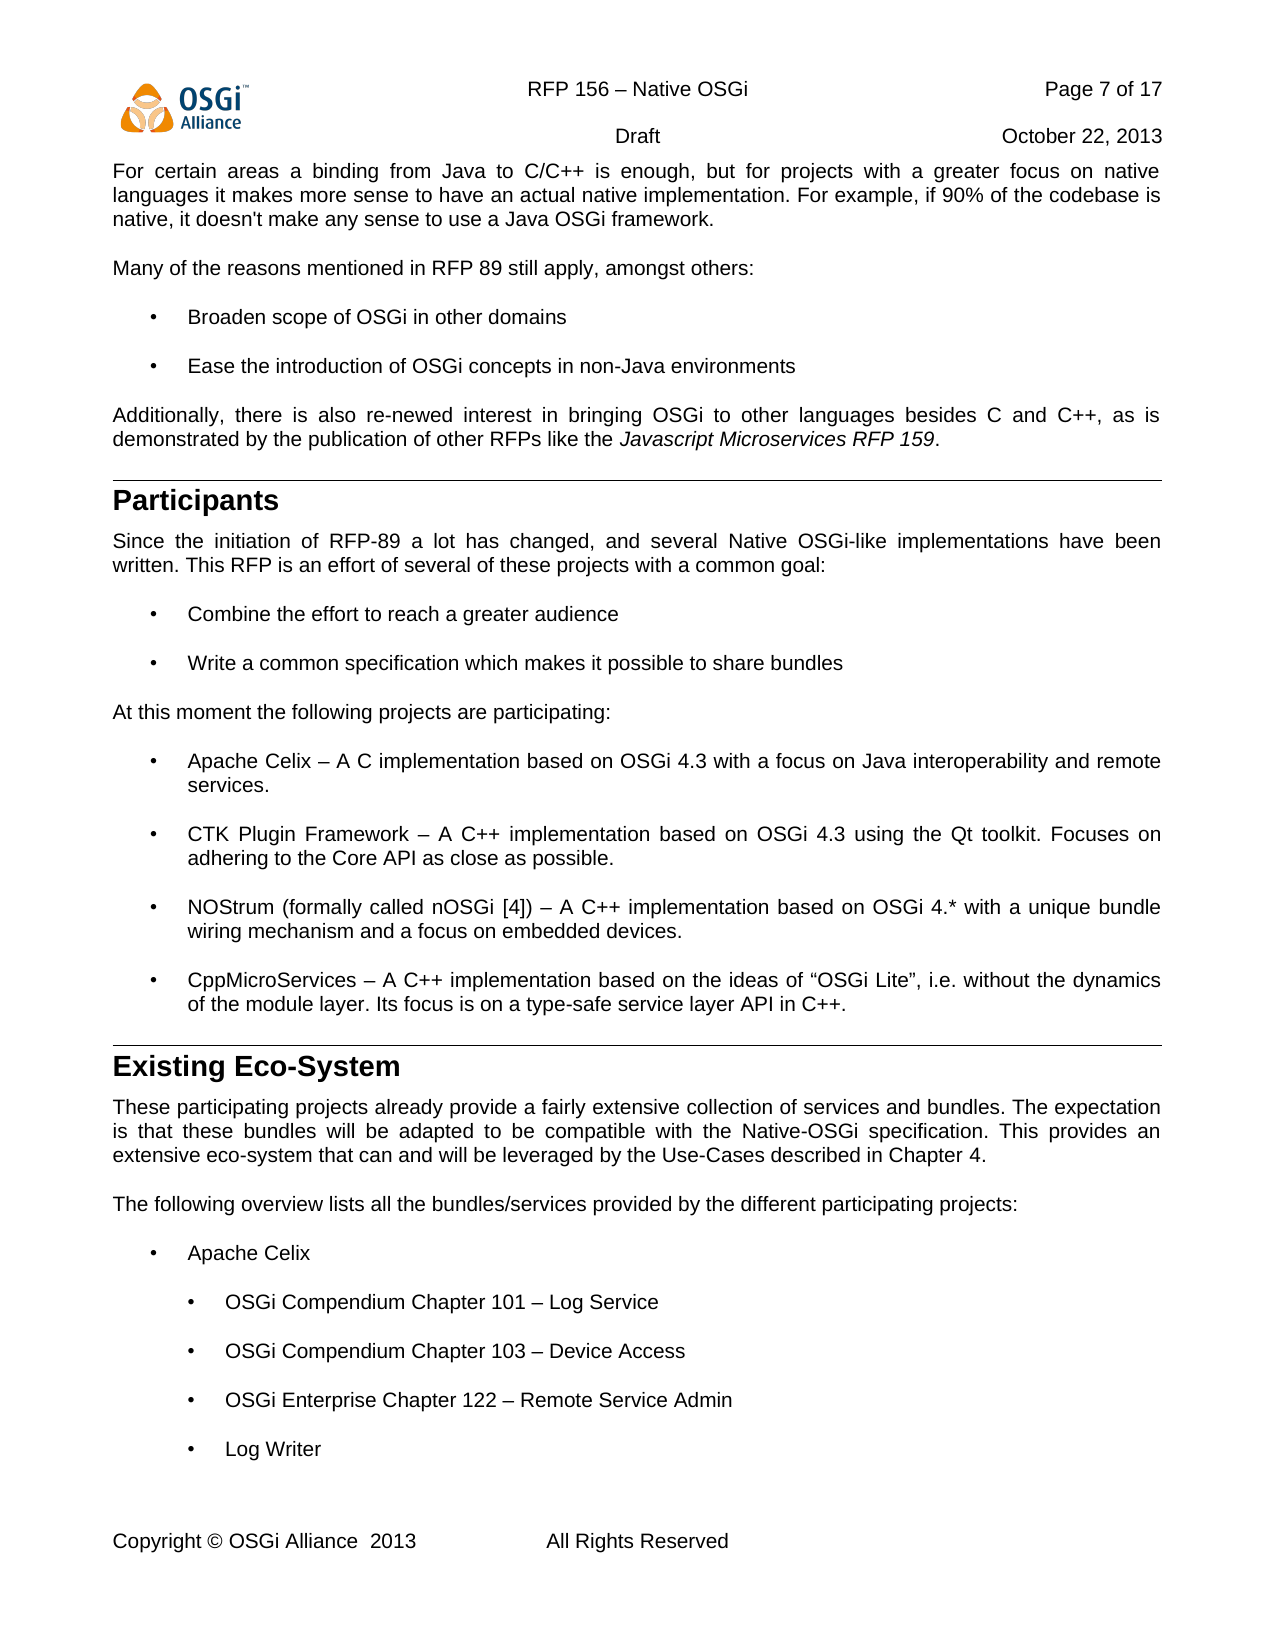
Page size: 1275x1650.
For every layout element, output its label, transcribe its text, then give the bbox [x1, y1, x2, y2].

list Write a common specification which makes it possible to share bundles [150, 651, 1162, 675]
list OSGi Compendium Chapter 101 – Log Service [187, 1289, 1162, 1313]
text For certain areas a binding from Java to C/C++ is enough, but for projects with a greater focus on native languages it makes more sense to have an actual native implementation. For example, if 90% of the codebase is native, it doesn't make any sense to use a Java OSGi framework. [112, 159, 1162, 231]
text At this moment the following projects are participating: [112, 700, 1162, 724]
text These participating projects already provide a fairly extensive collection of services and bundles. The expectation is that these bundles will be adapted to be compatible with the Native-OSGi specification. This provides an extensive eco-system that can and will be leveraged by the Use-Cases described in Chapter 4. [112, 1094, 1162, 1166]
text The following overview lists all the bundles/services provided by the different participating projects: [112, 1191, 1162, 1215]
list NOStrum (formally called nOSGi [4]) – A C++ implementation based on OSGi 4.* with a unique bundle wiring mechanism and a focus on embedded devices. [150, 895, 1162, 943]
text Many of the reasons mentioned in RFP 89 still apply, amongst others: [112, 256, 1162, 280]
picture [113, 76, 257, 140]
list Ease the introduction of OSGi concepts in non-Java environments [150, 354, 1162, 378]
subtitle Participants [112, 481, 1162, 517]
text Additionally, there is also re-newed interest in bringing OSGi to other languages besides C and C++, as is demonstrated by the publication of other RFPs like the Javascript Microservices RFP 159. [112, 403, 1162, 451]
list OSGi Enterprise Chapter 122 – Remote Service Admin [187, 1388, 1162, 1412]
list Log Writer [187, 1437, 1162, 1461]
list CTK Plugin Framework – A C++ implementation based on OSGi 4.3 using the Qt toolkit. Focuses on adhering to the Core API as close as possible. [150, 822, 1162, 870]
subtitle Existing Eco-System [112, 1046, 1162, 1082]
list Apache Celix [150, 1240, 1162, 1264]
text Since the initiation of RFP-89 a lot has changed, and several Native OSGi-like implementations have been written. This RFP is an effort of several of these projects with a common goal: [112, 529, 1162, 577]
list Combine the effort to reach a greater audience [150, 602, 1162, 626]
list CppMicroServices – A C++ implementation based on the ideas of “OSGi Lite”, i.e. without the dynamics of the module layer. Its focus is on a type-safe service layer API in C++. [150, 968, 1162, 1016]
list Broaden scope of OSGi in other domains [150, 305, 1162, 329]
list OSGi Compendium Chapter 103 – Device Access [187, 1338, 1162, 1363]
list Apache Celix – A C implementation based on OSGi 4.3 with a focus on Java interoperability and remote services. [150, 749, 1162, 797]
